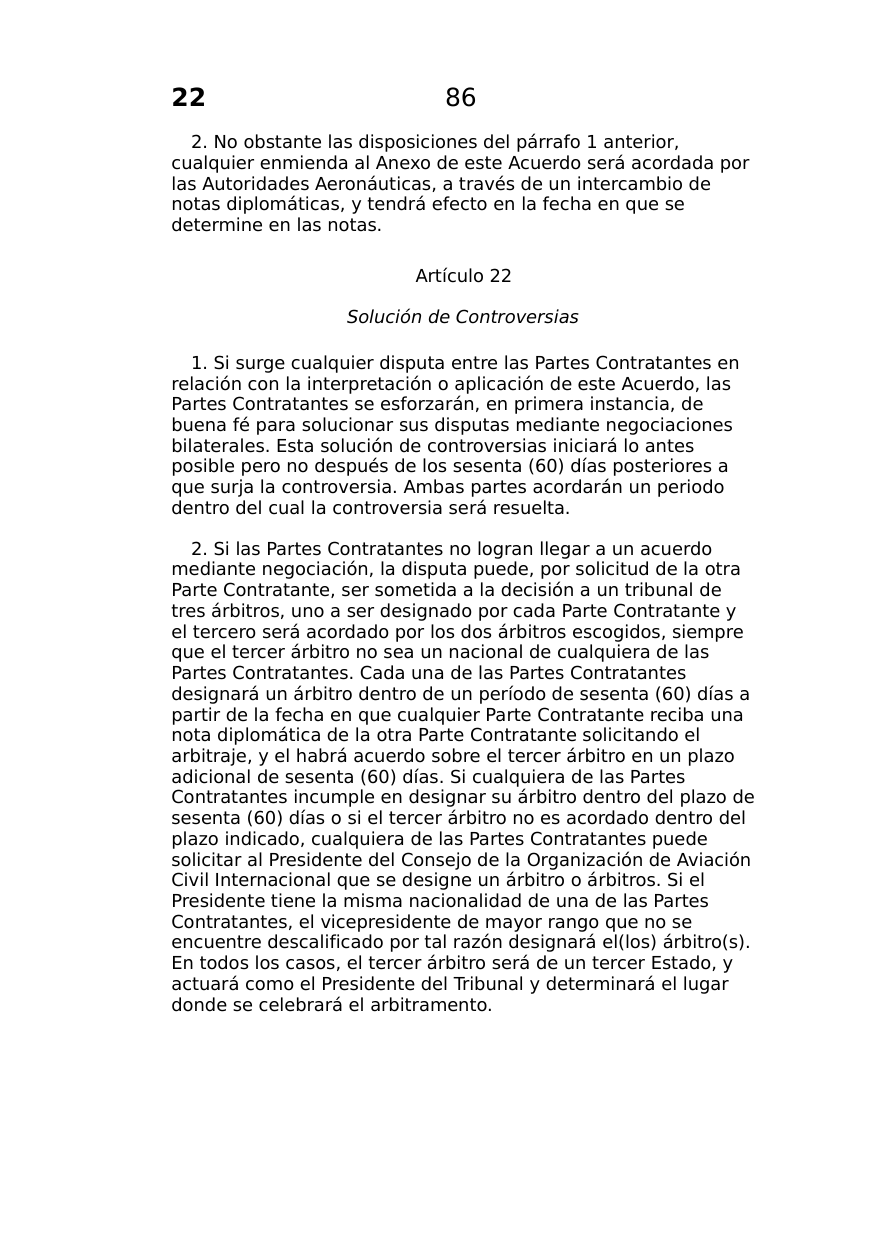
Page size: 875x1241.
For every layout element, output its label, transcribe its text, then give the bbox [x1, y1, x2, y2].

text 1. Si surge cualquier disputa entre las Partes Contratantes en relación con la interpretación o aplicación de este Acuerdo, las Partes Contratantes se esforzarán, en primera instancia, de buena fé para solucionar sus disputas mediante negociaciones bilaterales. Esta solución de controversias iniciará lo antes posible pero no después de los sesenta (60) días posteriores a que surja la controversia. Ambas partes acordarán un periodo dentro del cual la controversia será resuelta. [171, 353, 756, 518]
subtitle Artículo 22 Solución de Controversias [171, 266, 756, 328]
text 2. No obstante las disposiciones del párrafo 1 anterior, cualquier enmienda al Anexo de este Acuerdo será acordada por las Autoridades Aeronáuticas, a través de un intercambio de notas diplomáticas, y tendrá efecto en la fecha en que se determine en las notas. [171, 132, 756, 236]
text 2. Si las Partes Contratantes no logran llegar a un acuerdo mediante negociación, la disputa puede, por solicitud de la otra Parte Contratante, ser sometida a la decisión a un tribunal de tres árbitros, uno a ser designado por cada Parte Contratante y el tercero será acordado por los dos árbitros escogidos, siempre que el tercer árbitro no sea un nacional de cualquiera de las Partes Contratantes. Cada una de las Partes Contratantes designará un árbitro dentro de un período de sesenta (60) días a partir de la fecha en que cualquier Parte Contratante reciba una nota diplomática de la otra Parte Contratante solicitando el arbitraje, y el habrá acuerdo sobre el tercer árbitro en un plazo adicional de sesenta (60) días. Si cualquiera de las Partes Contratantes incumple en designar su árbitro dentro del plazo de sesenta (60) días o si el tercer árbitro no es acordado dentro del plazo indicado, cualquiera de las Partes Contratantes puede solicitar al Presidente del Consejo de la Organización de Aviación Civil Internacional que se designe un árbitro o árbitros. Si el Presidente tiene la misma nacionalidad de una de las Partes Contratantes, el vicepresidente de mayor rango que no se encuentre descalificado por tal razón designará el(los) árbitro(s). En todos los casos, el tercer árbitro será de un tercer Estado, y actuará como el Presidente del Tribunal y determinará el lugar donde se celebrará el arbitramento. [171, 538, 756, 1015]
